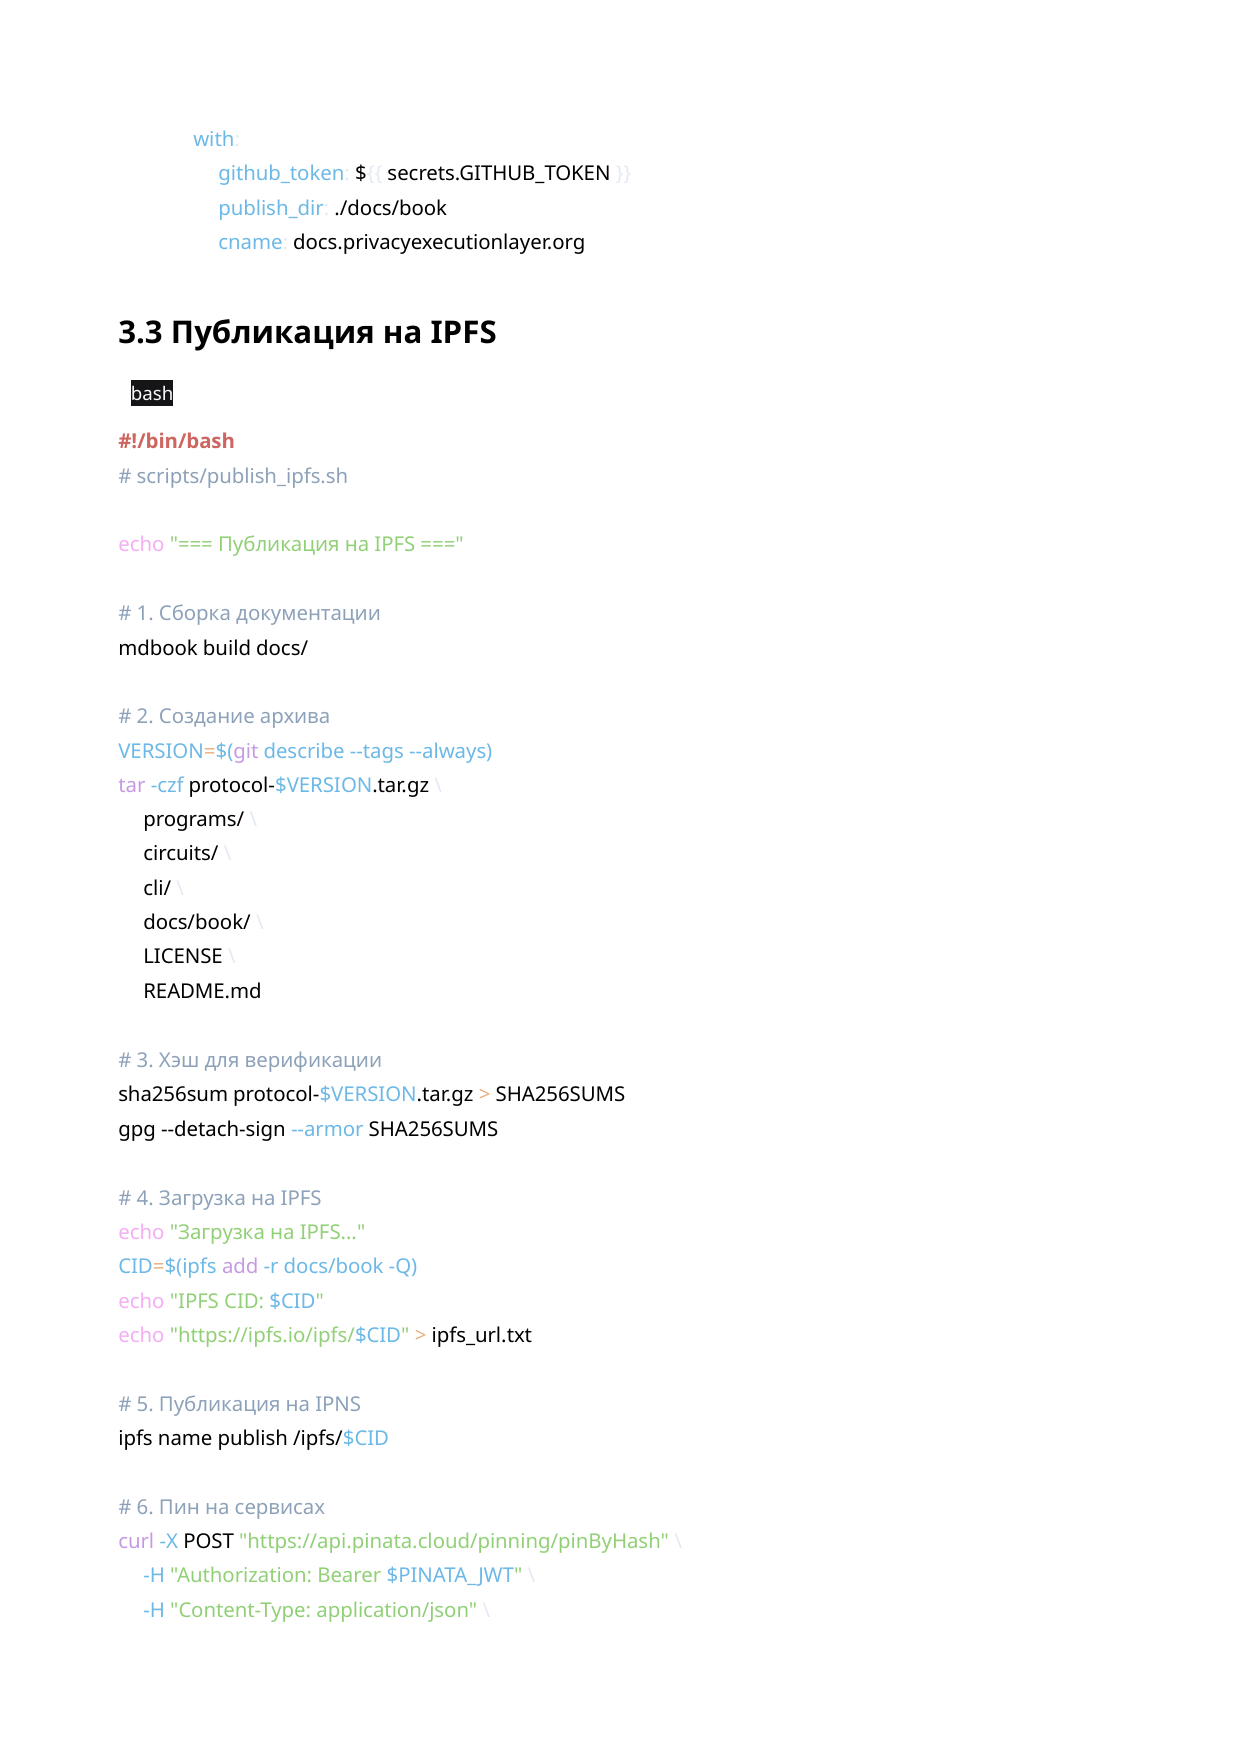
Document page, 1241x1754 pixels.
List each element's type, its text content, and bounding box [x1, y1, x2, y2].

text with: [118, 118, 1122, 152]
text -H "Content-Type: application/json" \ [118, 1589, 1122, 1623]
text -H "Authorization: Bearer $PINATA_JWT" \ [118, 1554, 1122, 1589]
text # scripts/publish_ipfs.sh [118, 454, 1122, 489]
text # 1. Сборка документации [118, 592, 1122, 626]
text # 4. Загрузка на IPFS [118, 1176, 1122, 1211]
text CID=$(ipfs add -r docs/book -Q) [118, 1245, 1122, 1279]
text cli/ \ [118, 867, 1122, 901]
subtitle 3.3 Публикация на IPFS [118, 306, 1122, 352]
text ipfs name publish /ipfs/$CID [118, 1417, 1122, 1451]
text curl -X POST "https://api.pinata.cloud/pinning/pinByHash" \ [118, 1520, 1122, 1554]
text echo "IPFS CID: $CID" [118, 1279, 1122, 1314]
text github_token: ${{ secrets.GITHUB_TOKEN }} [118, 152, 1122, 187]
text tar -czf protocol-$VERSION.tar.gz \ [118, 764, 1122, 798]
text gpg --detach-sign --armor SHA256SUMS [118, 1108, 1122, 1142]
text #!/bin/bash [118, 420, 1122, 454]
text cname: docs.privacyexecutionlayer.org [118, 221, 1122, 256]
text echo "=== Публикация на IPFS ===" [118, 523, 1122, 558]
text sha256sum protocol-$VERSION.tar.gz > SHA256SUMS [118, 1073, 1122, 1108]
text circuits/ \ [118, 833, 1122, 867]
text publish_dir: ./docs/book [118, 187, 1122, 221]
text # 6. Пин на сервисах [118, 1486, 1122, 1520]
text programs/ \ [118, 798, 1122, 833]
text LICENSE \ [118, 936, 1122, 970]
text README.md [118, 970, 1122, 1004]
text mdbook build docs/ [118, 626, 1122, 661]
text # 5. Публикация на IPNS [118, 1383, 1122, 1417]
text # 2. Создание архива [118, 695, 1122, 729]
text docs/book/ \ [118, 901, 1122, 936]
text echo "Загрузка на IPFS..." [118, 1211, 1122, 1245]
text # 3. Хэш для верификации [118, 1039, 1122, 1073]
text VERSION=$(git describe --tags --always) [118, 729, 1122, 764]
text bash [131, 377, 1122, 406]
text echo "https://ipfs.io/ipfs/$CID" > ipfs_url.txt [118, 1314, 1122, 1348]
